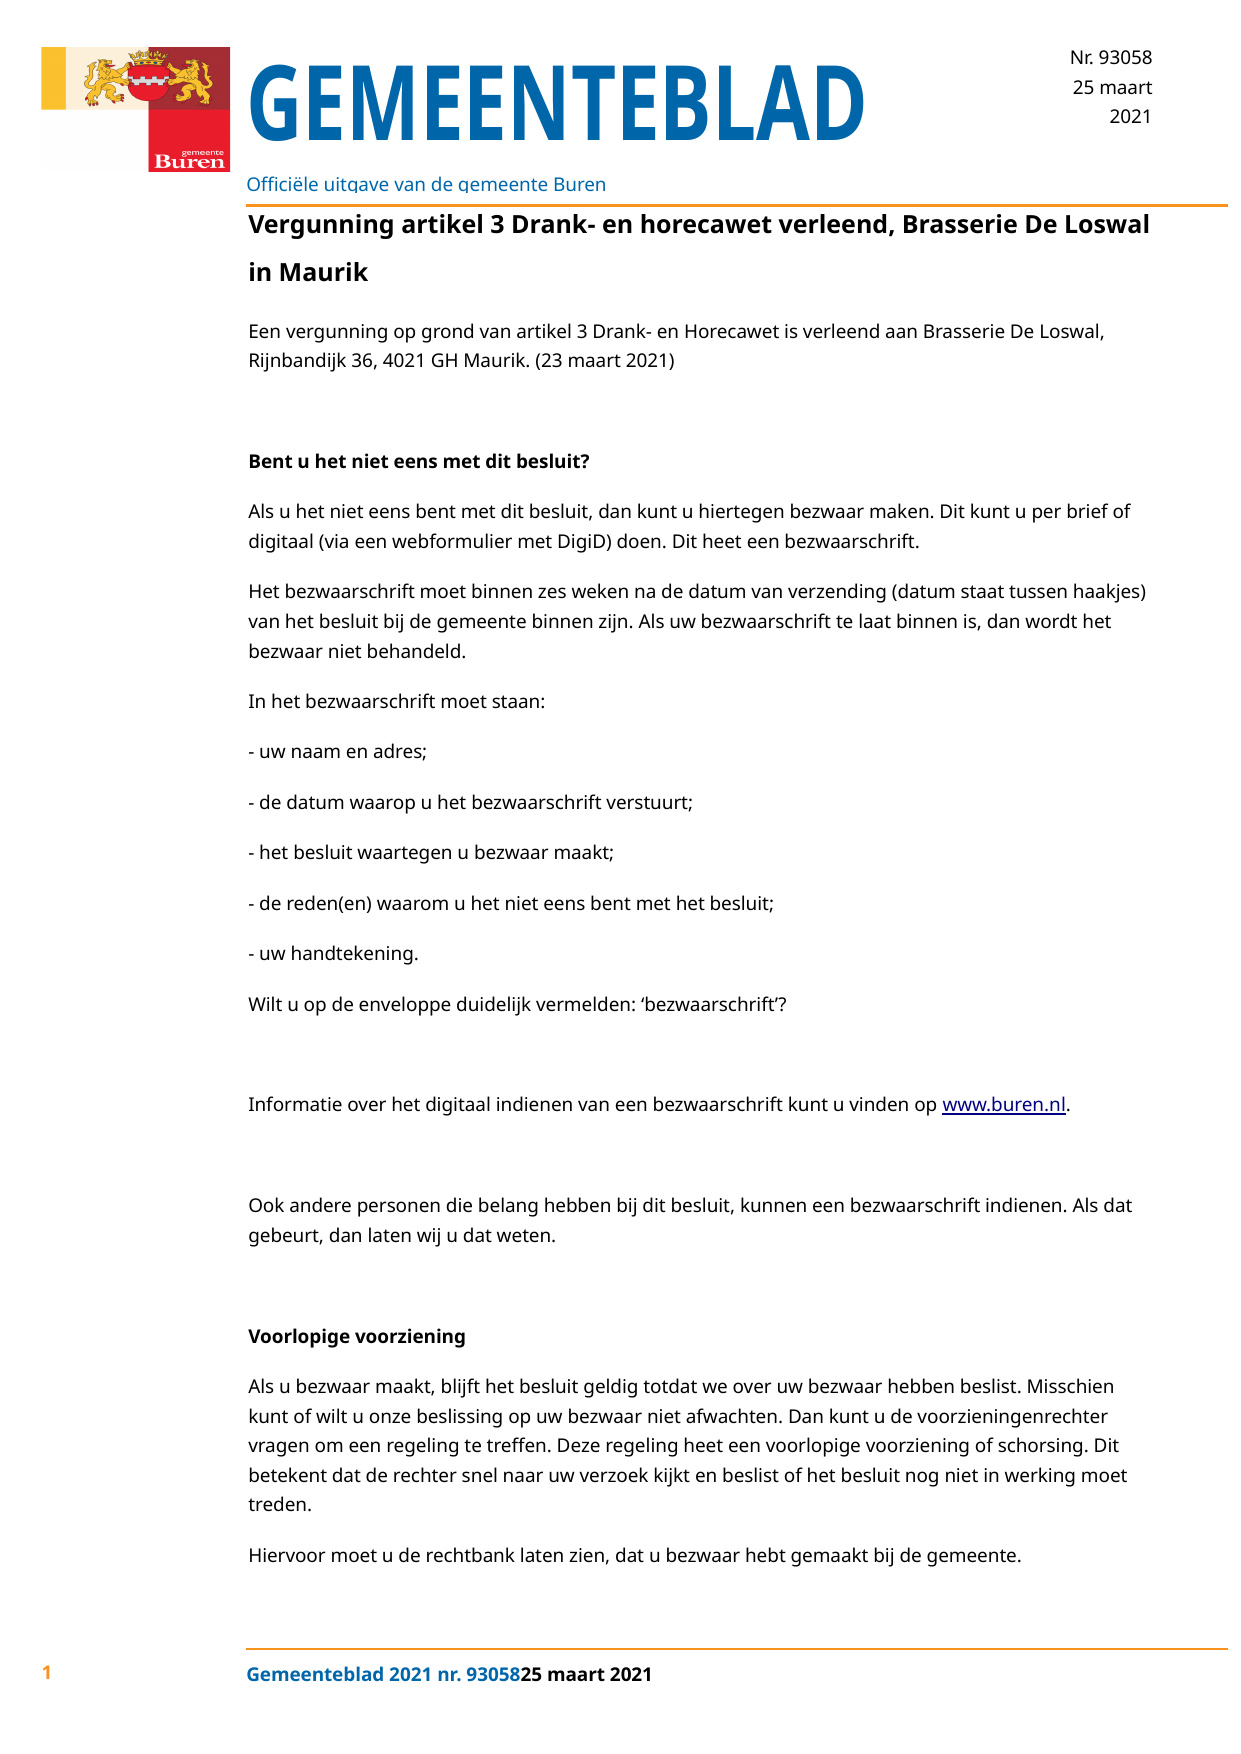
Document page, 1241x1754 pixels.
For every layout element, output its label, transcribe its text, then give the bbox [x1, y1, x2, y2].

text Bent u het niet eens met dit besluit? [248, 448, 1152, 474]
text Het bezwaarschrift moet binnen zes weken na de datum van verzending (datum staat tussen haakjes) van het besluit bij de gemeente binnen zijn. Als uw bezwaarschrift te laat binnen is, dan wordt het bezwaar niet behandeld. [248, 579, 1152, 664]
text Hiervoor moet u de rechtbank laten zien, dat u bezwaar hebt gemaakt bij de gemeente. [248, 1542, 1152, 1568]
text In het bezwaarschrift moet staan: [248, 688, 1152, 714]
text Vergunning artikel 3 Drank- en horecawet verleend, Brasserie De Loswal in Maurik [248, 207, 1152, 288]
text Ook andere personen die belang hebben bij dit besluit, kunnen een bezwaarschrift indienen. Als dat gebeurt, dan laten wij u dat weten. [248, 1192, 1152, 1248]
text Voorlopige voorziening [248, 1323, 1152, 1349]
text Als u het niet eens bent met dit besluit, dan kunt u hiertegen bezwaar maken. Dit kunt u per brief of digitaal (via een webformulier met DigiD) doen. Dit heet een bezwaarschrift. [248, 499, 1152, 554]
text Een vergunning op grond van artikel 3 Drank- en Horecawet is verleend aan Brasserie De Loswal, Rijnbandijk 36, 4021 GH Maurik. (23 maart 2021) [248, 318, 1152, 373]
text - het besluit waartegen u bezwaar maakt; [248, 839, 1152, 865]
text Als u bezwaar maakt, blijft het besluit geldig totdat we over uw bezwaar hebben beslist. Misschien kunt of wilt u onze beslissing op uw bezwaar niet afwachten. Dan kunt u de voorzieningenrechter vragen om een regeling te treffen. Deze regeling heet een voorlopige voorziening of schorsing. Dit betekent dat de rechter snel naar uw verzoek kijkt en beslist of het besluit nog niet in werking moet treden. [248, 1373, 1152, 1517]
text Informatie over het digitaal indienen van een bezwaarschrift kunt u vinden op www.buren.nl. [248, 1092, 1152, 1117]
text - de reden(en) waarom u het niet eens bent met het besluit; [248, 890, 1152, 916]
text - uw handtekening. [248, 940, 1152, 966]
text Wilt u op de enveloppe duidelijk vermelden: ‘bezwaarschrift’? [248, 991, 1152, 1017]
text - de datum waarop u het bezwaarschrift verstuurt; [248, 789, 1152, 815]
picture [41, 47, 231, 172]
text - uw naam en adres; [248, 739, 1152, 764]
